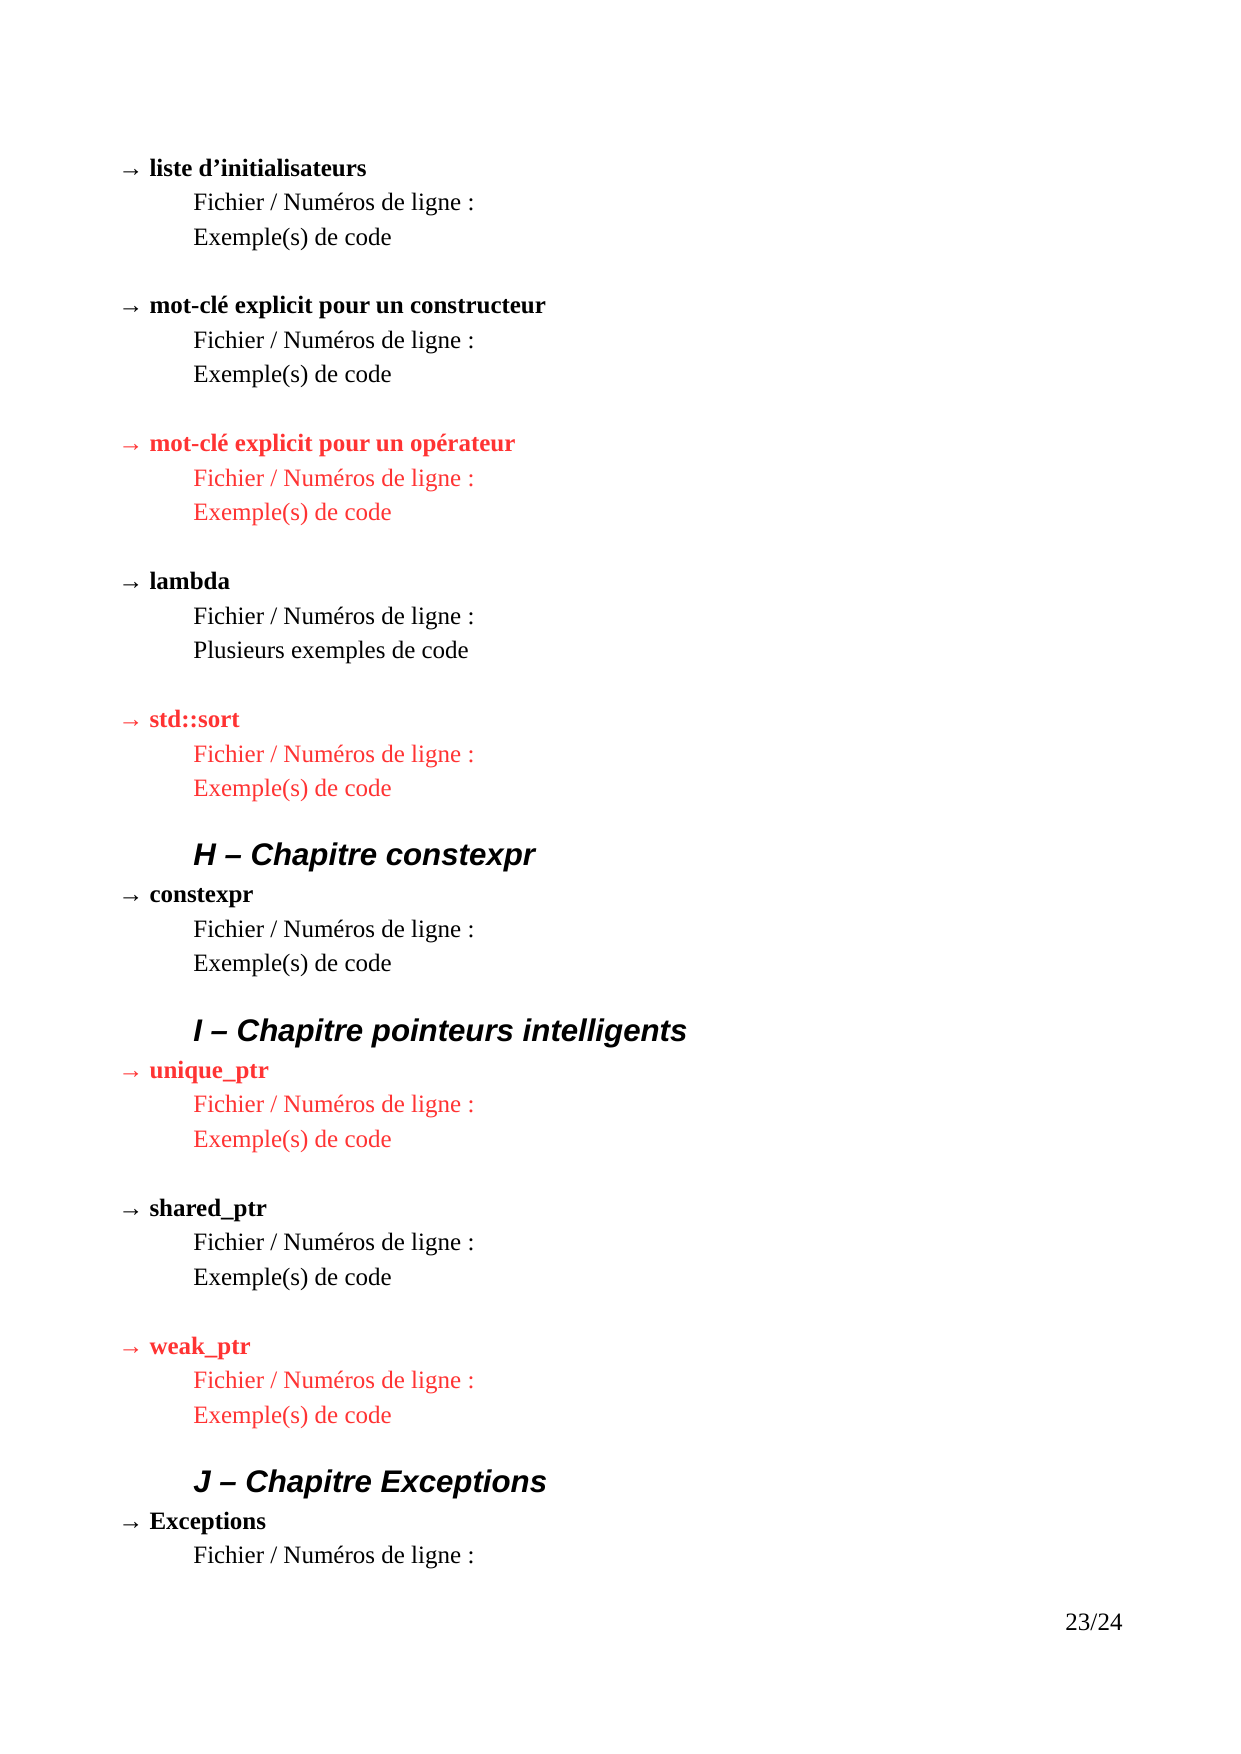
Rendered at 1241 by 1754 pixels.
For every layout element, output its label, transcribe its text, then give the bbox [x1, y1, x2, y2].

text Fichier / Numéros de ligne : [118, 1541, 1122, 1569]
text → mot-clé explicit pour un opérateur [118, 428, 1122, 457]
text → shared_ptr [118, 1193, 1122, 1222]
text Fichier / Numéros de ligne : [118, 463, 1122, 492]
text → Exceptions [118, 1506, 1122, 1535]
text Exemple(s) de code [118, 948, 1122, 977]
text Exemple(s) de code [118, 222, 1122, 250]
text → std::sort [118, 704, 1122, 733]
text Exemple(s) de code [118, 773, 1122, 802]
text Fichier / Numéros de ligne : [118, 1089, 1122, 1118]
text Plusieurs exemples de code [118, 635, 1122, 664]
text Fichier / Numéros de ligne : [118, 739, 1122, 767]
text J – Chapitre Exceptions [118, 1463, 1122, 1499]
text Fichier / Numéros de ligne : [118, 1227, 1122, 1256]
text Exemple(s) de code [118, 359, 1122, 388]
text H – Chapitre constexpr [118, 836, 1122, 872]
text → unique_ptr [118, 1055, 1122, 1084]
text → liste d’initialisateurs [118, 153, 1122, 181]
text Exemple(s) de code [118, 1262, 1122, 1291]
text → weak_ptr [118, 1331, 1122, 1359]
text Fichier / Numéros de ligne : [118, 601, 1122, 629]
text Fichier / Numéros de ligne : [118, 325, 1122, 354]
text → constexpr [118, 879, 1122, 908]
text I – Chapitre pointeurs intelligents [118, 1012, 1122, 1048]
text Fichier / Numéros de ligne : [118, 187, 1122, 216]
text Exemple(s) de code [118, 1400, 1122, 1428]
text → lambda [118, 566, 1122, 595]
text Fichier / Numéros de ligne : [118, 914, 1122, 943]
text → mot-clé explicit pour un constructeur [118, 291, 1122, 319]
text Fichier / Numéros de ligne : [118, 1365, 1122, 1394]
text Exemple(s) de code [118, 1124, 1122, 1153]
text Exemple(s) de code [118, 497, 1122, 526]
